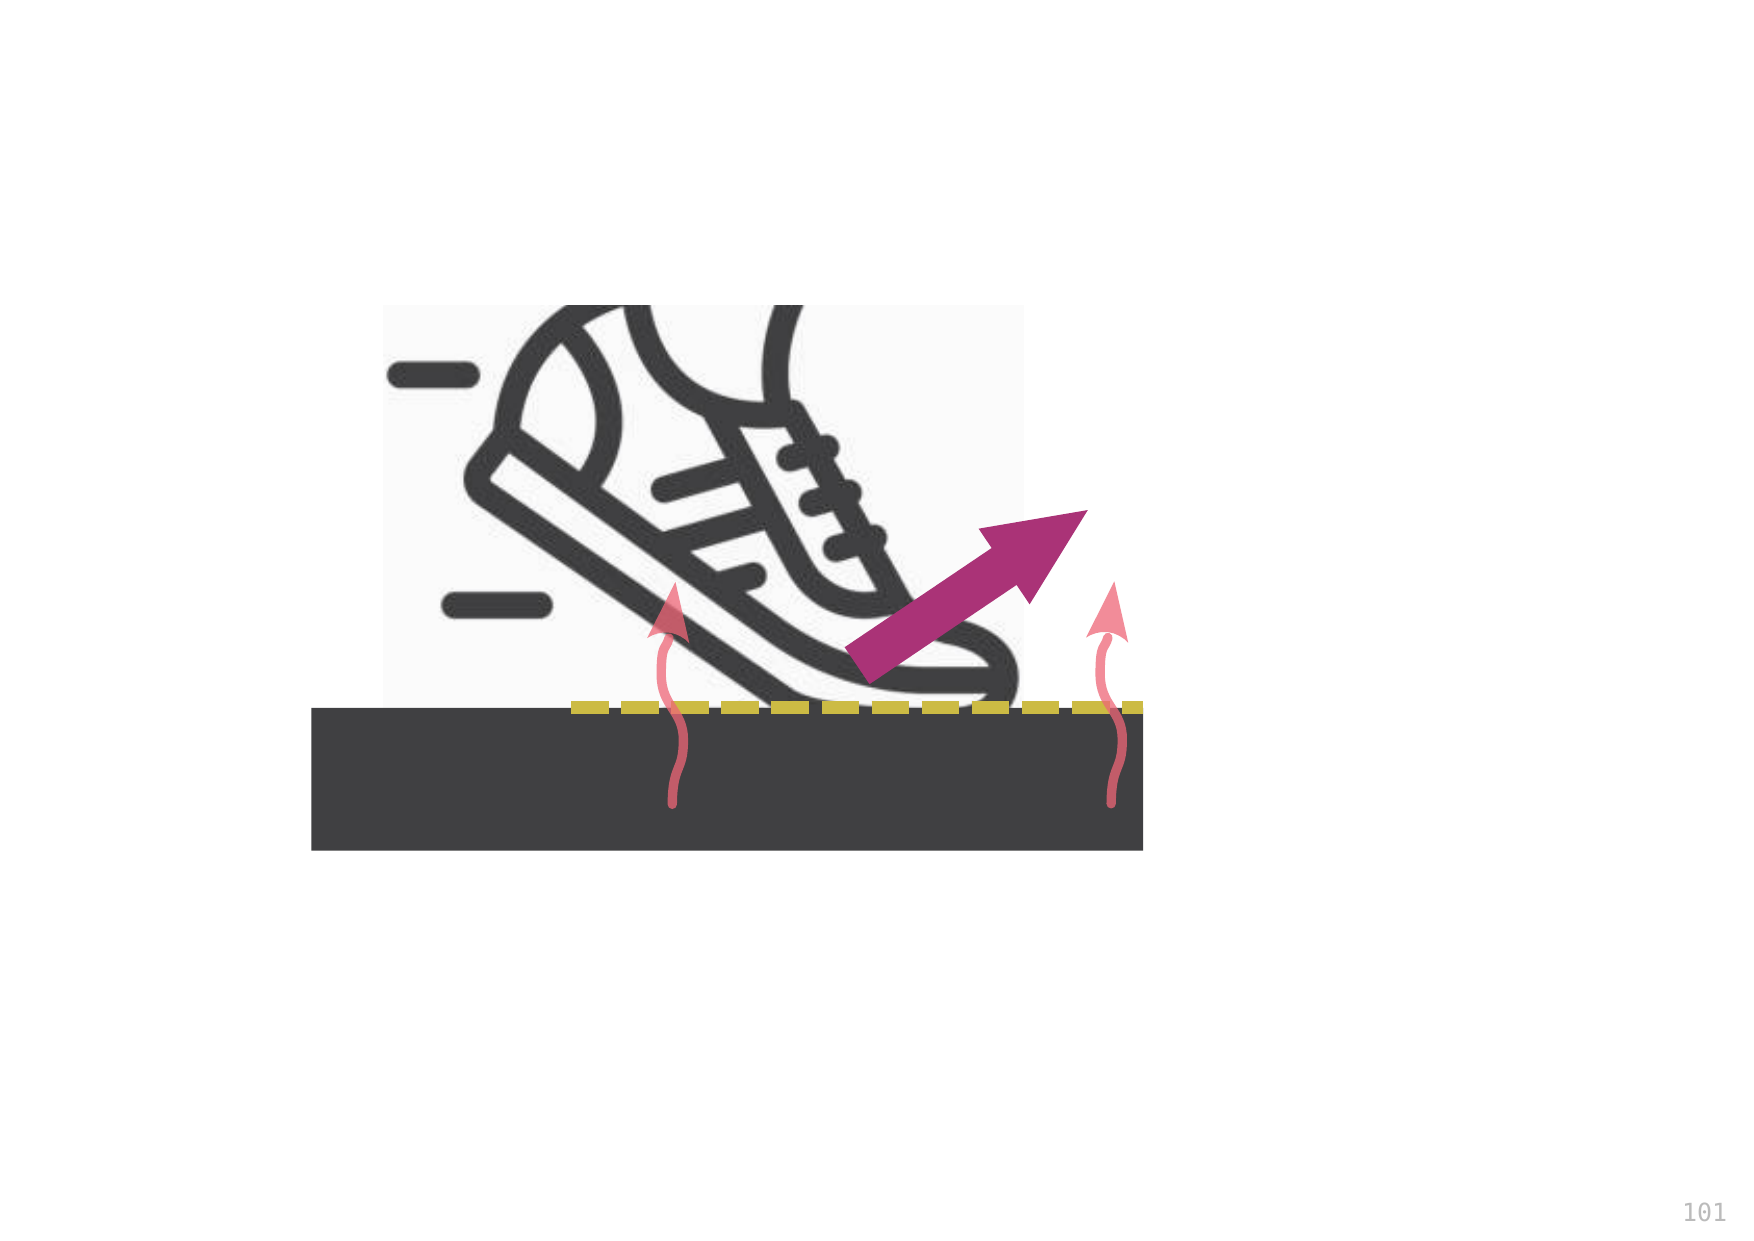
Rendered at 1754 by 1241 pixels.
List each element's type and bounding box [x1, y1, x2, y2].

text_box [311, 707, 1144, 893]
picture [383, 305, 1024, 707]
text_box [844, 510, 1088, 685]
